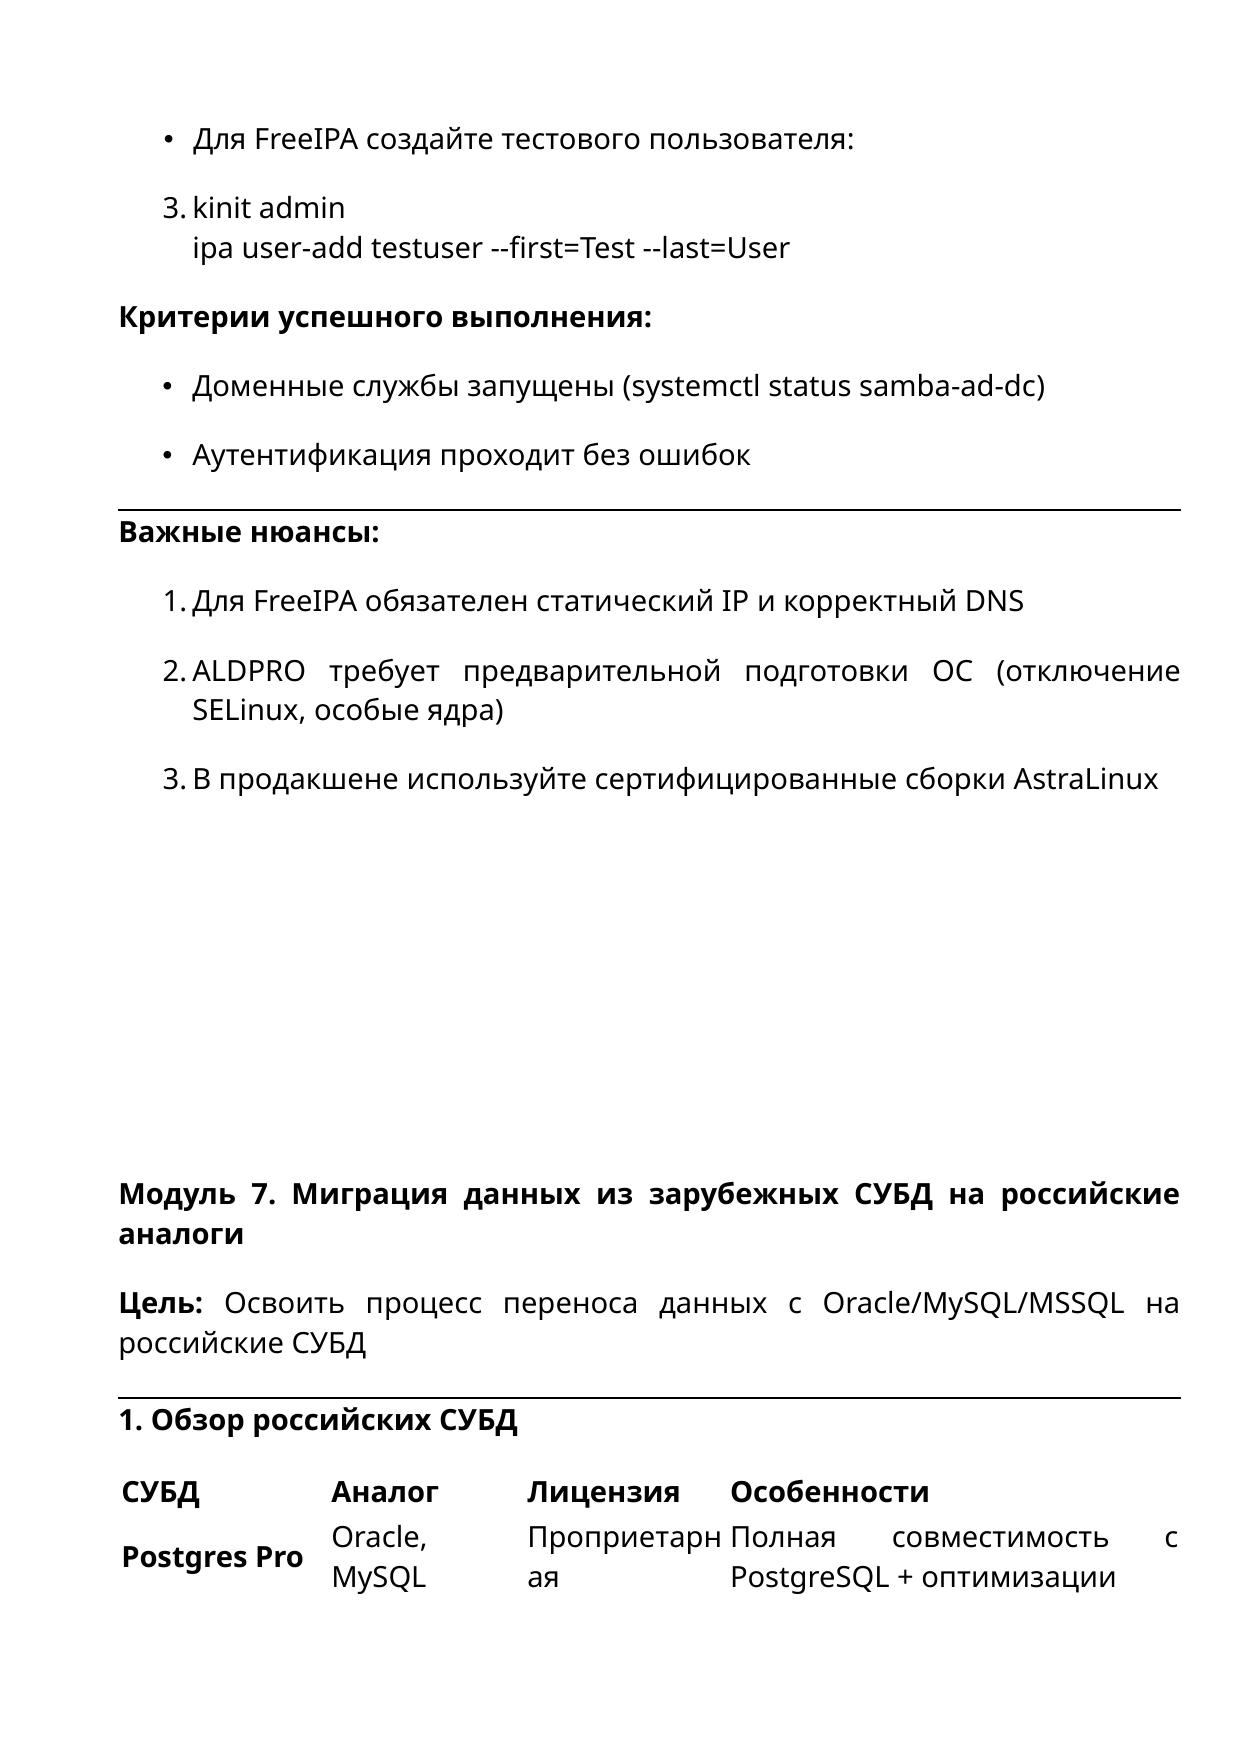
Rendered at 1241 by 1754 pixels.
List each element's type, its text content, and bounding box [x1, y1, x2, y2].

table_cell Проприетарная [524, 1514, 727, 1599]
list В продакшене используйте сертифицированные сборки AstraLinux [162, 759, 1181, 798]
table_header Особенности [727, 1468, 1181, 1514]
table_header Лицензия [524, 1468, 727, 1514]
table_cell Полная совместимость с PostgreSQL + оптимизации [727, 1514, 1181, 1599]
text Цель: Освоить процесс переноса данных с Oracle/MySQL/MSSQL на российские СУБД [118, 1282, 1181, 1362]
table_header СУБД [118, 1468, 328, 1514]
table_header Аналог [328, 1468, 524, 1514]
list Доменные службы запущены (systemctl status samba-ad-dc) [162, 365, 1181, 405]
list ipa user-add testuser --first=Test --last=User [162, 227, 1181, 267]
list Для FreeIPA обязателен статический IP и корректный DNS [162, 581, 1181, 620]
table_cell Oracle, MySQL [328, 1514, 524, 1599]
table_cell Postgres Pro [118, 1514, 328, 1599]
list Для FreeIPA создайте тестового пользователя: [164, 118, 1181, 158]
text Важные нюансы: [118, 511, 1181, 551]
text Критерии успешного выполнения: [118, 296, 1181, 336]
list ALDPRO требует предварительной подготовки ОС (отключение SELinux, особые ядра) [162, 650, 1181, 729]
subtitle 1. Обзор российских СУБД [118, 1399, 1181, 1439]
list kinit admin [162, 187, 1181, 227]
list Аутентификация проходит без ошибок [162, 434, 1181, 474]
subtitle Модуль 7. Миграция данных из зарубежных СУБД на российские аналоги [118, 1174, 1181, 1253]
